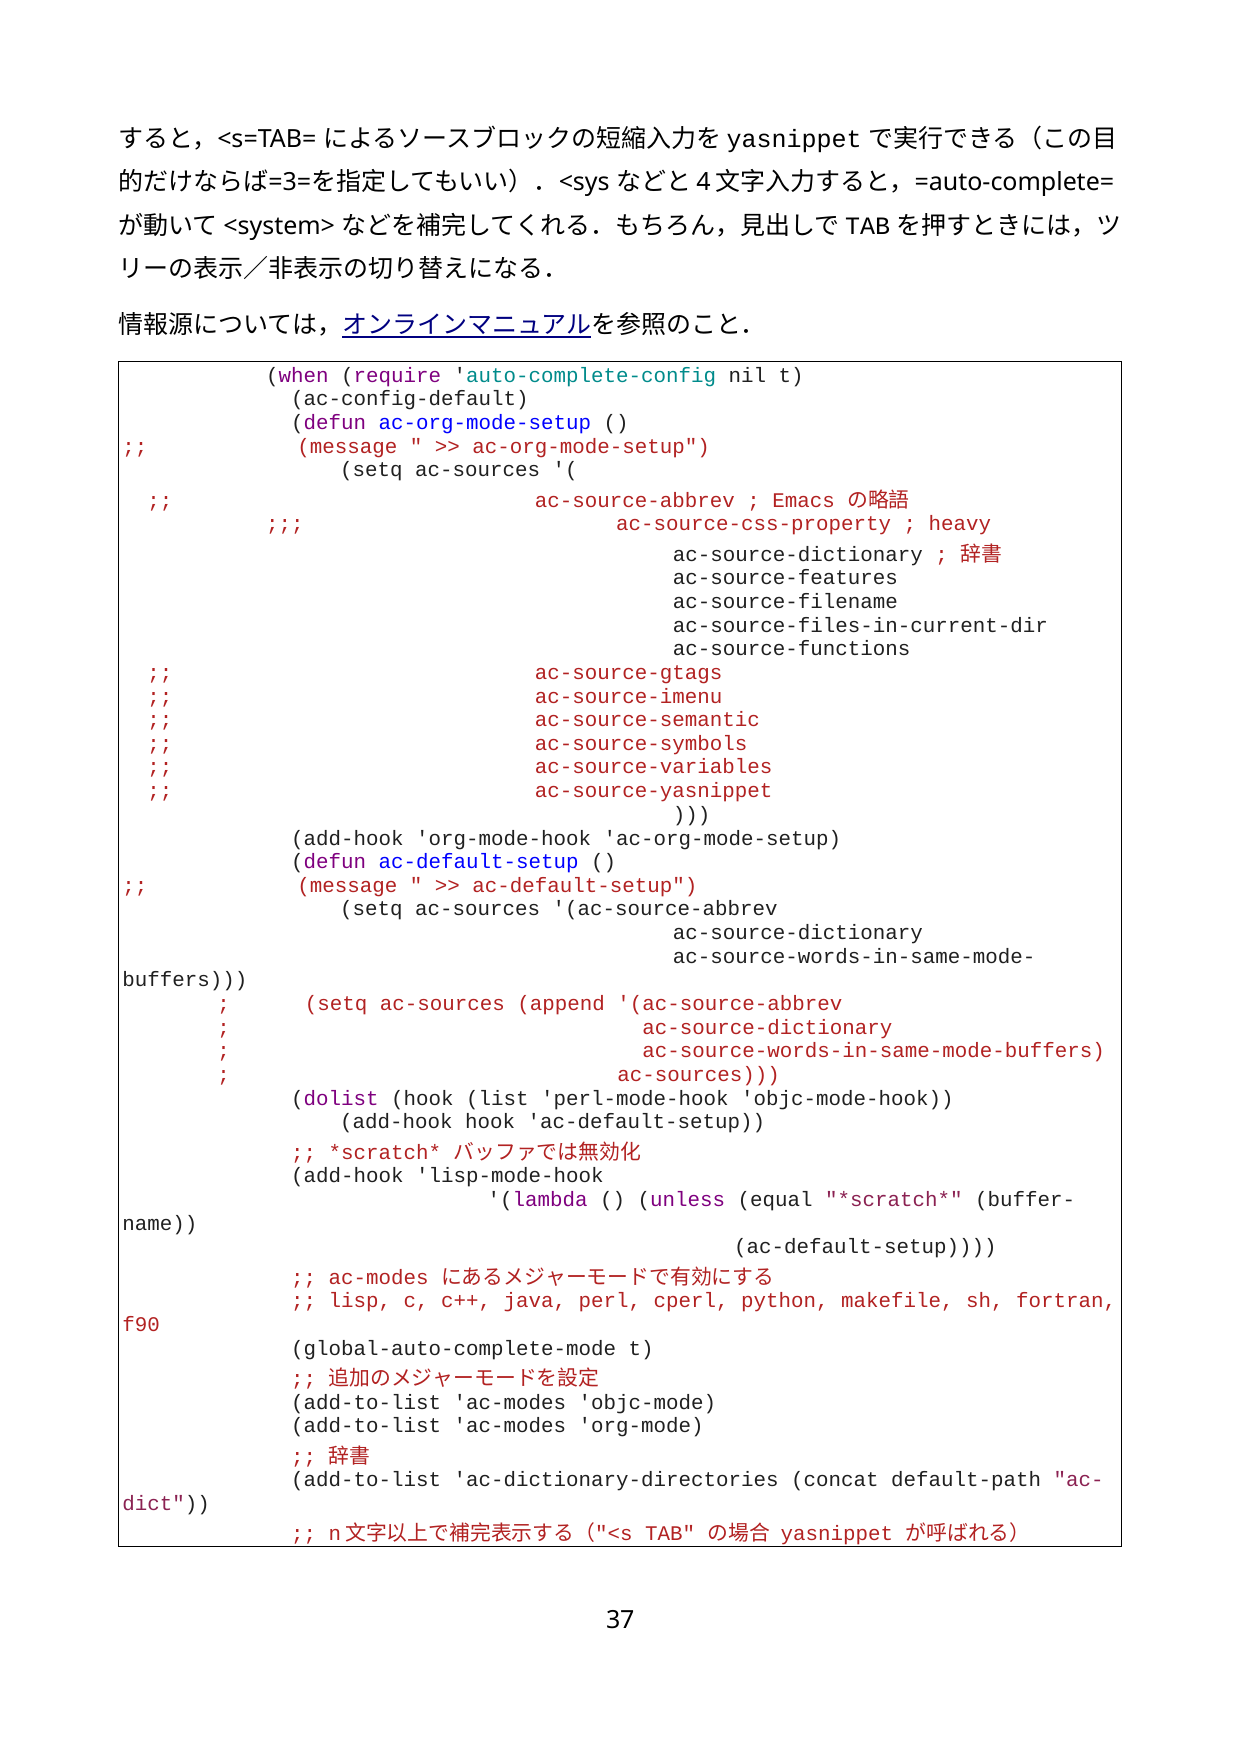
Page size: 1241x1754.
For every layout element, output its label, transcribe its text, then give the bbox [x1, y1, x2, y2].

text '(lambda () (unless (equal "*scratch*" (buffer-name)) [119, 1185, 1121, 1232]
text ac-source-dictionary [119, 918, 1121, 942]
text ;; ac-source-variables [119, 753, 1121, 776]
text ac-source-filename [119, 587, 1121, 611]
text (dolist (hook (list 'perl-mode-hook 'objc-mode-hook)) [119, 1084, 1121, 1107]
text ac-source-files-in-current-dir [119, 611, 1121, 634]
text ; (setq ac-sources (append '(ac-source-abbrev [119, 989, 1121, 1013]
text ; ac-source-words-in-same-mode-buffers) [119, 1036, 1121, 1060]
text ))) [119, 800, 1121, 823]
text ;; 追加のメジャーモードを設定 [119, 1357, 1121, 1388]
text (global-auto-complete-mode t) [119, 1334, 1121, 1357]
text ;; ac-source-gtags [119, 658, 1121, 682]
text ;; ac-source-semantic [119, 705, 1121, 729]
text (defun ac-default-setup () [119, 847, 1121, 871]
text すると，<s=TAB= によるソースブロックの短縮入力を yasnippet で実行できる（この目的だけならば=3=を指定してもいい）．<sys などと4文字入力すると，=auto-complete= が動いて <system> などを補完してくれる．もちろん，見出しで TAB を押すときには，ツリーの表示／非表示の切り替えになる． [118, 118, 1122, 285]
text ;; ac-source-abbrev ; Emacs の略語 [119, 479, 1121, 509]
text (add-to-list 'ac-modes 'objc-mode) [119, 1388, 1121, 1411]
text ;;; ac-source-css-property ; heavy [119, 509, 1121, 533]
text ;; ac-source-yasnippet [119, 776, 1121, 800]
text ac-source-functions [119, 634, 1121, 658]
text (setq ac-sources '(ac-source-abbrev [119, 894, 1121, 918]
text ;; *scratch* バッファでは無効化 [119, 1131, 1121, 1161]
text ac-source-words-in-same-mode-buffers))) [119, 942, 1121, 989]
text (add-hook 'lisp-mode-hook [119, 1161, 1121, 1185]
text (ac-default-setup)))) [119, 1232, 1121, 1256]
text (ac-config-default) [119, 384, 1121, 408]
text (add-hook hook 'ac-default-setup)) [119, 1107, 1121, 1131]
text (add-hook 'org-mode-hook 'ac-org-mode-setup) [119, 823, 1121, 847]
text ac-source-dictionary ; 辞書 [119, 533, 1121, 563]
text ;; lisp, c, c++, java, perl, cperl, python, makefile, sh, fortran, f90 [119, 1286, 1121, 1334]
text (defun ac-org-mode-setup () [119, 408, 1121, 432]
text ;; (message " >> ac-org-mode-setup") [119, 432, 1121, 455]
text ;; ac-source-symbols [119, 729, 1121, 753]
text ;; 辞書 [119, 1435, 1121, 1465]
text ;; n文字以上で補完表示する（"<s TAB" の場合 yasnippet が呼ばれる） [119, 1513, 1121, 1546]
text ;; (message " >> ac-default-setup") [119, 871, 1121, 894]
text ; ac-sources))) [119, 1060, 1121, 1084]
text (when (require 'auto-complete-config nil t) [119, 362, 1121, 384]
text (setq ac-sources '( [119, 455, 1121, 479]
text ;; ac-modes にあるメジャーモードで有効にする [119, 1256, 1121, 1286]
text ac-source-features [119, 563, 1121, 587]
text 情報源については，オンラインマニュアルを参照のこと． [118, 305, 1122, 341]
text (add-to-list 'ac-modes 'org-mode) [119, 1411, 1121, 1435]
text ; ac-source-dictionary [119, 1013, 1121, 1036]
text ;; ac-source-imenu [119, 682, 1121, 705]
text (add-to-list 'ac-dictionary-directories (concat default-path "ac-dict")) [119, 1465, 1121, 1513]
